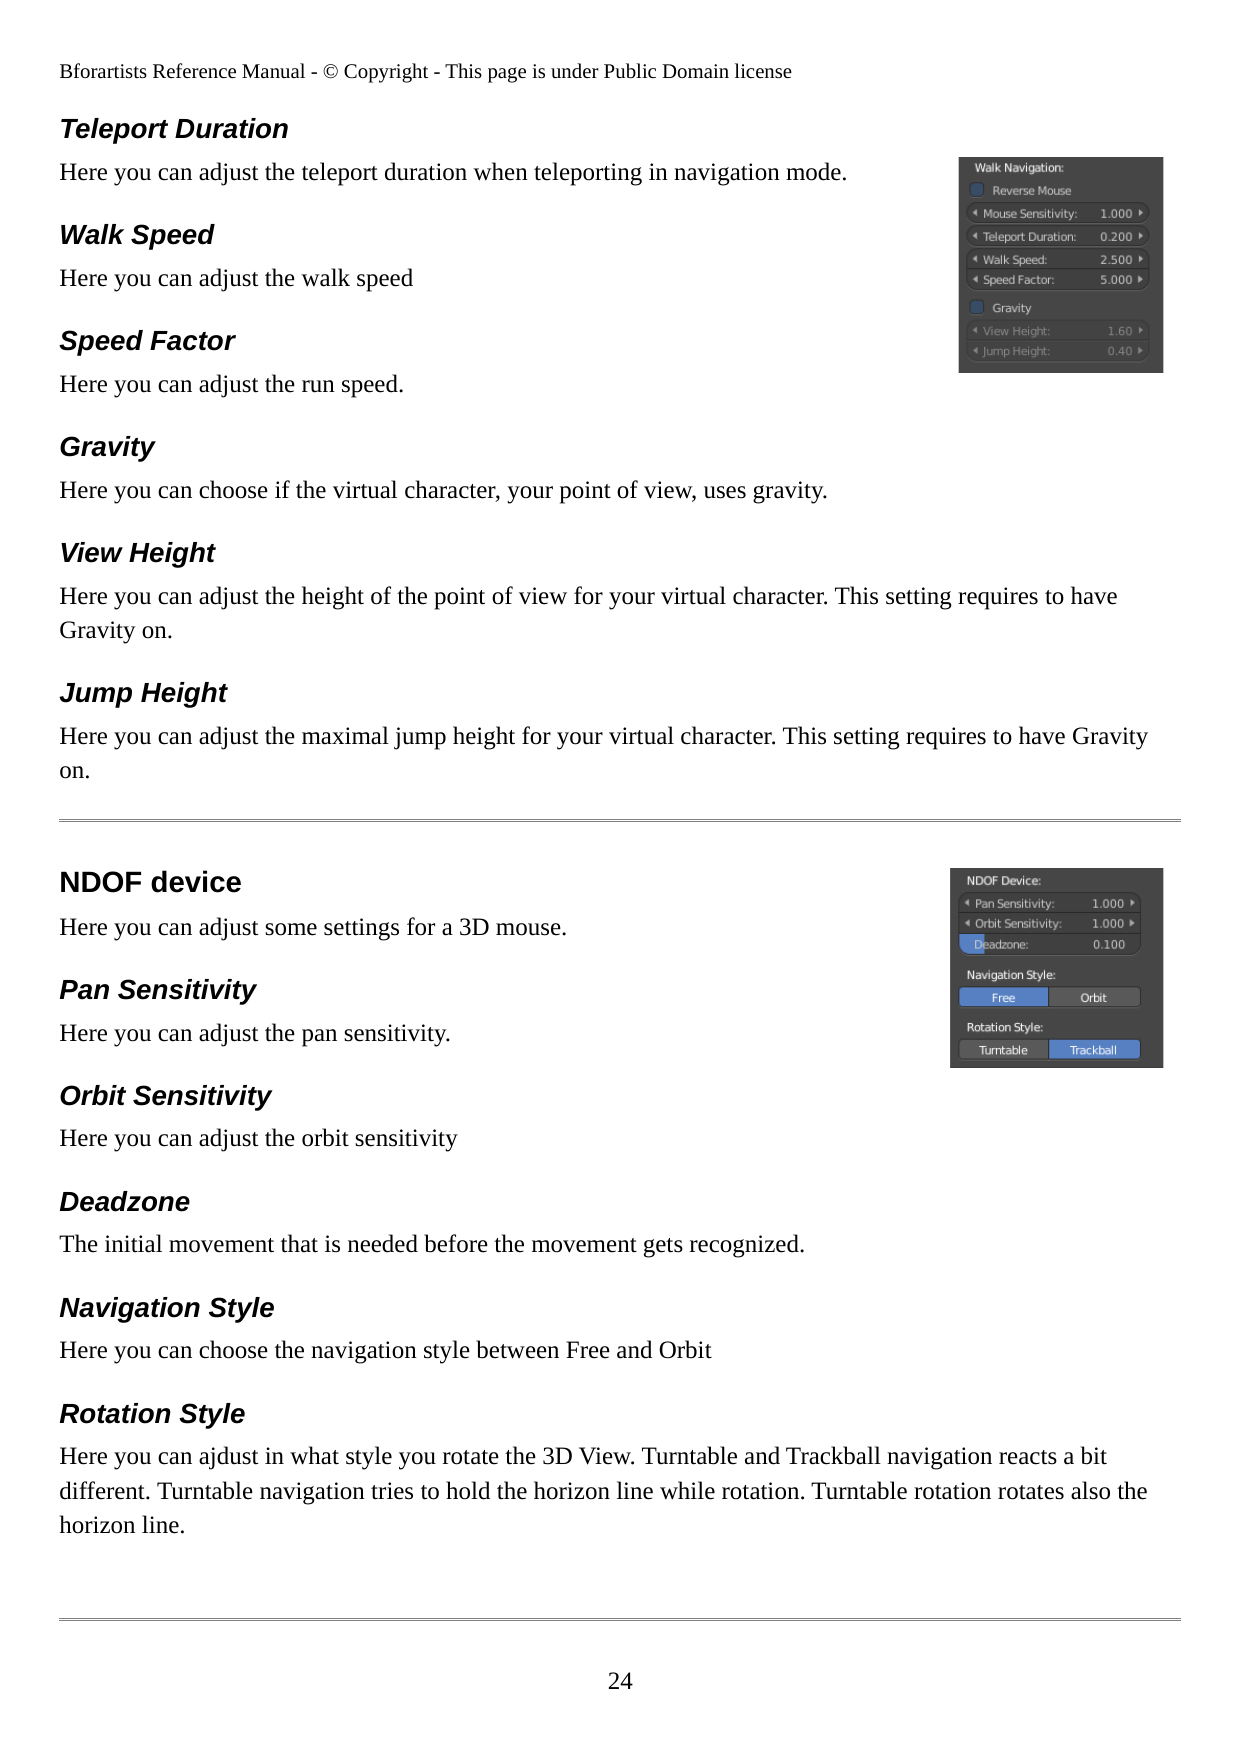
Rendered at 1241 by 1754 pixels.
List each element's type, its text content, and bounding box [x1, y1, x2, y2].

subtitle [1164, 218, 1181, 250]
subtitle Walk Speed [59, 218, 958, 250]
text Here you can adjust the pan sensitivity. [59, 1018, 950, 1046]
text Here you can adjust the orbit sensitivity [59, 1123, 1181, 1152]
subtitle Rotation Style [59, 1397, 1181, 1429]
text Here you can adjust the maximal jump height for your virtual character. This setting requires to have Gravity on. [59, 721, 1181, 784]
picture [950, 868, 1164, 1068]
text Here you can choose if the virtual character, your point of view, uses gravity. [59, 475, 1181, 503]
subtitle [1164, 324, 1181, 356]
text Here you can adjust the run speed. [59, 369, 1181, 398]
text Here you can adjust the teleport duration when teleporting in navigation mode. [59, 157, 958, 186]
picture [958, 157, 1164, 373]
text Here you can ajdust in what style you rotate the 3D View. Turntable and Trackball navigation reacts a bit different. Turntable navigation tries to hold the horizon line while rotation. Turntable rotation rotates also the horizon line. [59, 1441, 1181, 1539]
text Here you can adjust some settings for a 3D mouse. [59, 912, 950, 940]
subtitle [1164, 973, 1181, 1005]
subtitle View Height [59, 536, 1181, 568]
subtitle Orbit Sensitivity [59, 1079, 1181, 1111]
subtitle Gravity [59, 430, 1181, 462]
text Here you can adjust the walk speed [59, 263, 958, 292]
text Here you can adjust the height of the point of view for your virtual character. This setting requires to have Gravity on. [59, 581, 1181, 644]
subtitle NDOF device [59, 865, 1181, 899]
text Here you can choose the navigation style between Free and Orbit [59, 1335, 1181, 1364]
subtitle Deadzone [59, 1185, 1181, 1217]
text The initial movement that is needed before the movement gets recognized. [59, 1229, 1181, 1258]
subtitle Speed Factor [59, 324, 958, 356]
subtitle Pan Sensitivity [59, 973, 950, 1005]
subtitle Navigation Style [59, 1291, 1181, 1323]
subtitle Jump Height [59, 677, 1181, 709]
subtitle Teleport Duration [59, 113, 1181, 144]
